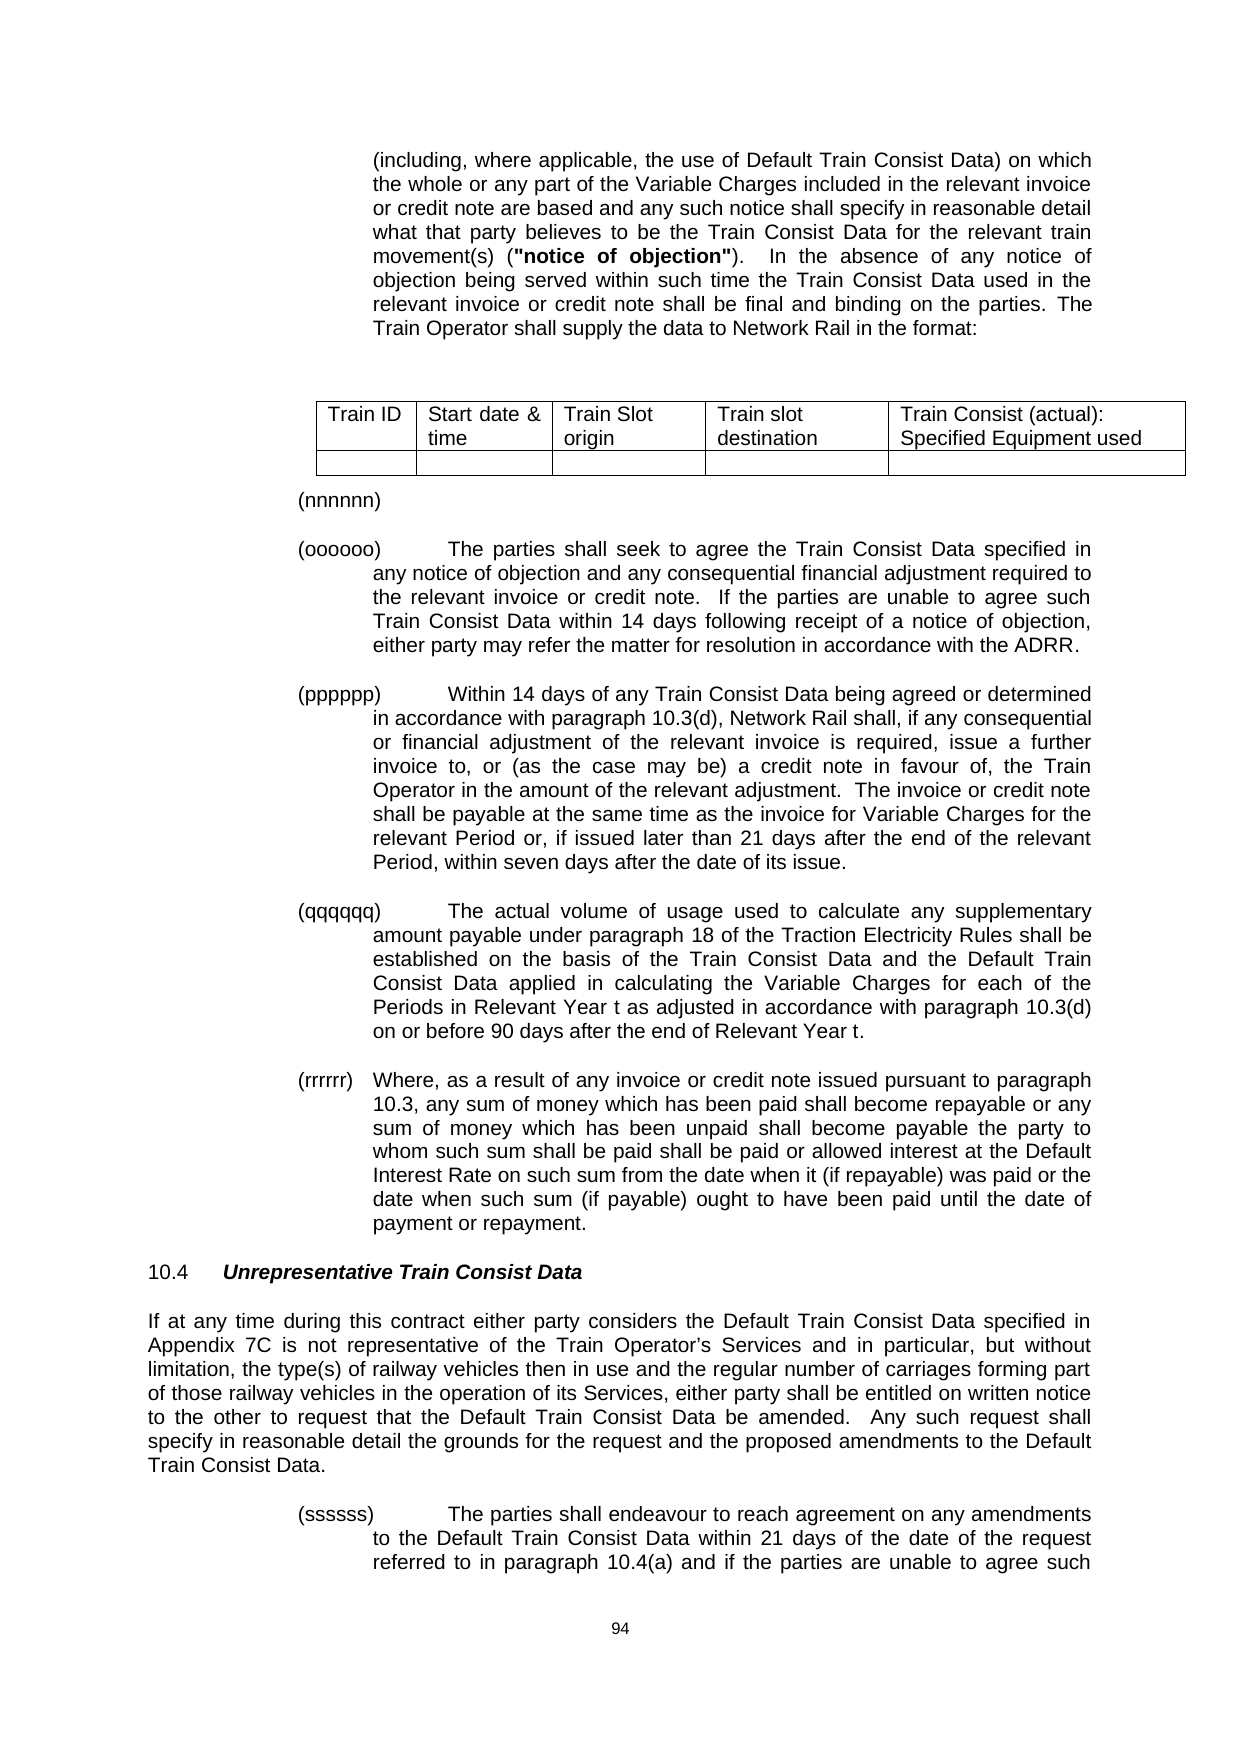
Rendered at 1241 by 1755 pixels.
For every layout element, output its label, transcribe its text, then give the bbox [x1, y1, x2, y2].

subtitle The parties shall seek to agree the Train Consist Data specified in any notice of objection and any consequential financial adjustment required to the relevant invoice or credit note. If the parties are unable to agree such Train Consist Data within 14 days following receipt of a notice of objection, either party may refer the matter for resolution in accordance with the ADRR. [298, 537, 1093, 657]
subtitle The actual volume of usage used to calculate any supplementary amount payable under paragraph 18 of the Traction Electricity Rules shall be established on the basis of the Train Consist Data and the Default Train Consist Data applied in calculating the Variable Charges for each of the Periods in Relevant Year t as adjusted in accordance with paragraph 10.3(d) on or before 90 days after the end of Relevant Year t. [298, 899, 1093, 1042]
subtitle Where, as a result of any invoice or credit note issued pursuant to paragraph 10.3, any sum of money which has been paid shall become repayable or any sum of money which has been unpaid shall become payable the party to whom such sum shall be paid shall be paid or allowed interest at the Default Interest Rate on such sum from the date when it (if repayable) was paid or the date when such sum (if payable) ought to have been paid until the date of payment or repayment. [298, 1067, 1093, 1235]
table_cell [706, 451, 888, 475]
list Unrepresentative Train Consist Data [148, 1260, 1093, 1284]
table_cell [889, 451, 1185, 475]
table_header Train Consist (actual): Specified Equipment used [889, 402, 1185, 450]
subtitle If at any time during this contract either party considers the Default Train Consist Data specified in Appendix 7C is not representative of the Train Operator’s Services and in particular, but without limitation, the type(s) of railway vehicles then in use and the regular number of carriages forming part of those railway vehicles in the operation of its Services, either party shall be entitled on written notice to the other to request that the Default Train Consist Data be amended. Any such request shall specify in reasonable detail the grounds for the request and the proposed amendments to the Default Train Consist Data. [148, 1309, 1093, 1477]
table_cell [553, 451, 705, 475]
table_header Train Slot origin [553, 402, 705, 450]
subtitle (including, where applicable, the use of Default Train Consist Data) on which the whole or any part of the Variable Charges included in the relevant invoice or credit note are based and any such notice shall specify in reasonable detail what that party believes to be the Train Consist Data for the relevant train movement(s) ("notice of objection"). In the absence of any notice of objection being served within such time the Train Consist Data used in the relevant invoice or credit note shall be final and binding on the parties. The Train Operator shall supply the data to Network Rail in the format: [298, 148, 1093, 339]
subtitle Within 14 days of any Train Consist Data being agreed or determined in accordance with paragraph 10.3(d), Network Rail shall, if any consequential or financial adjustment of the relevant invoice is required, issue a further invoice to, or (as the case may be) a credit note in favour of, the Train Operator in the amount of the relevant adjustment. The invoice or credit note shall be payable at the same time as the invoice for Variable Charges for the relevant Period or, if issued later than 21 days after the end of the relevant Period, within seven days after the date of its issue. [298, 682, 1093, 874]
table_cell [317, 451, 416, 475]
table_cell [417, 451, 552, 475]
table_header Train slot destination [706, 402, 888, 450]
table_header Train ID [317, 402, 416, 450]
table_header Start date & time [417, 402, 552, 450]
subtitle The parties shall endeavour to reach agreement on any amendments to the Default Train Consist Data within 21 days of the date of the request referred to in paragraph 10.4(a) and if the parties are unable to agree such [298, 1502, 1093, 1574]
